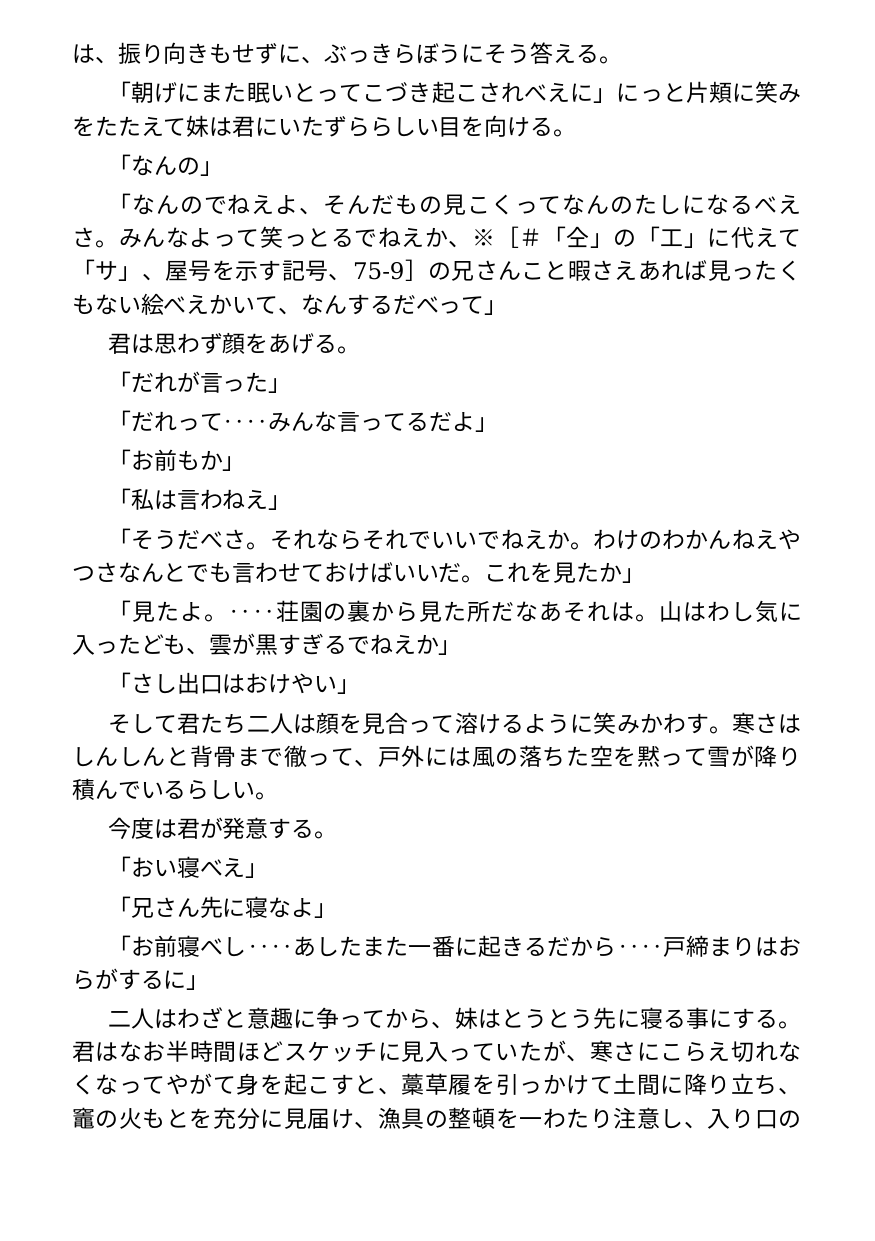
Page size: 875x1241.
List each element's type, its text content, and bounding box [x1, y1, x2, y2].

text 「そうだべさ。それならそれでいいでねえか。わけのわかんねえやつさなんとでも言わせておけばいいだ。これを見たか」 [72, 521, 802, 588]
text 「なんのでねえよ、そんだもの見こくってなんのたしになるべえさ。みんなよって笑っとるでねえか、※［＃「仝」の「工」に代えて「サ」、屋号を示す記号、75-9］の兄さんこと暇さえあれば見ったくもない絵べえかいて、なんするだべって」 [72, 187, 802, 320]
text 「兄さん先に寝なよ」 [72, 889, 802, 923]
text 「見たよ。‥‥荘園の裏から見た所だなあそれは。山はわし気に入ったども、雲が黒すぎるでねえか」 [72, 594, 802, 660]
text は、振り向きもせずに、ぶっきらぼうにそう答える。 [72, 36, 802, 69]
text 二人はわざと意趣に争ってから、妹はとうとう先に寝る事にする。君はなお半時間ほどスケッチに見入っていたが、寒さにこらえ切れなくなってやがて身を起こすと、藁草履を引っかけて土間に降り立ち、竈の火もとを充分に見届け、漁具の整頓を一わたり注意し、入り口の [72, 1001, 802, 1134]
text 「私は言わねえ」 [72, 482, 802, 516]
text 「お前寝べし‥‥あしたまた一番に起きるだから‥‥戸締まりはおらがするに」 [72, 928, 802, 995]
text 「朝げにまた眠いとってこづき起こされべえに」にっと片頬に笑みをたたえて妹は君にいたずららしい目を向ける。 [72, 75, 802, 142]
text 今度は君が発意する。 [72, 811, 802, 844]
text 「おい寝べえ」 [72, 850, 802, 883]
text 「だれって‥‥みんな言ってるだよ」 [72, 404, 802, 437]
text 「さし出口はおけやい」 [72, 666, 802, 699]
text 「だれが言った」 [72, 365, 802, 398]
text 「お前もか」 [72, 443, 802, 476]
text 「なんの」 [72, 148, 802, 181]
text そして君たち二人は顔を見合って溶けるように笑みかわす。寒さはしんしんと背骨まで徹って、戸外には風の落ちた空を黙って雪が降り積んでいるらしい。 [72, 705, 802, 805]
text 君は思わず顔をあげる。 [72, 326, 802, 359]
